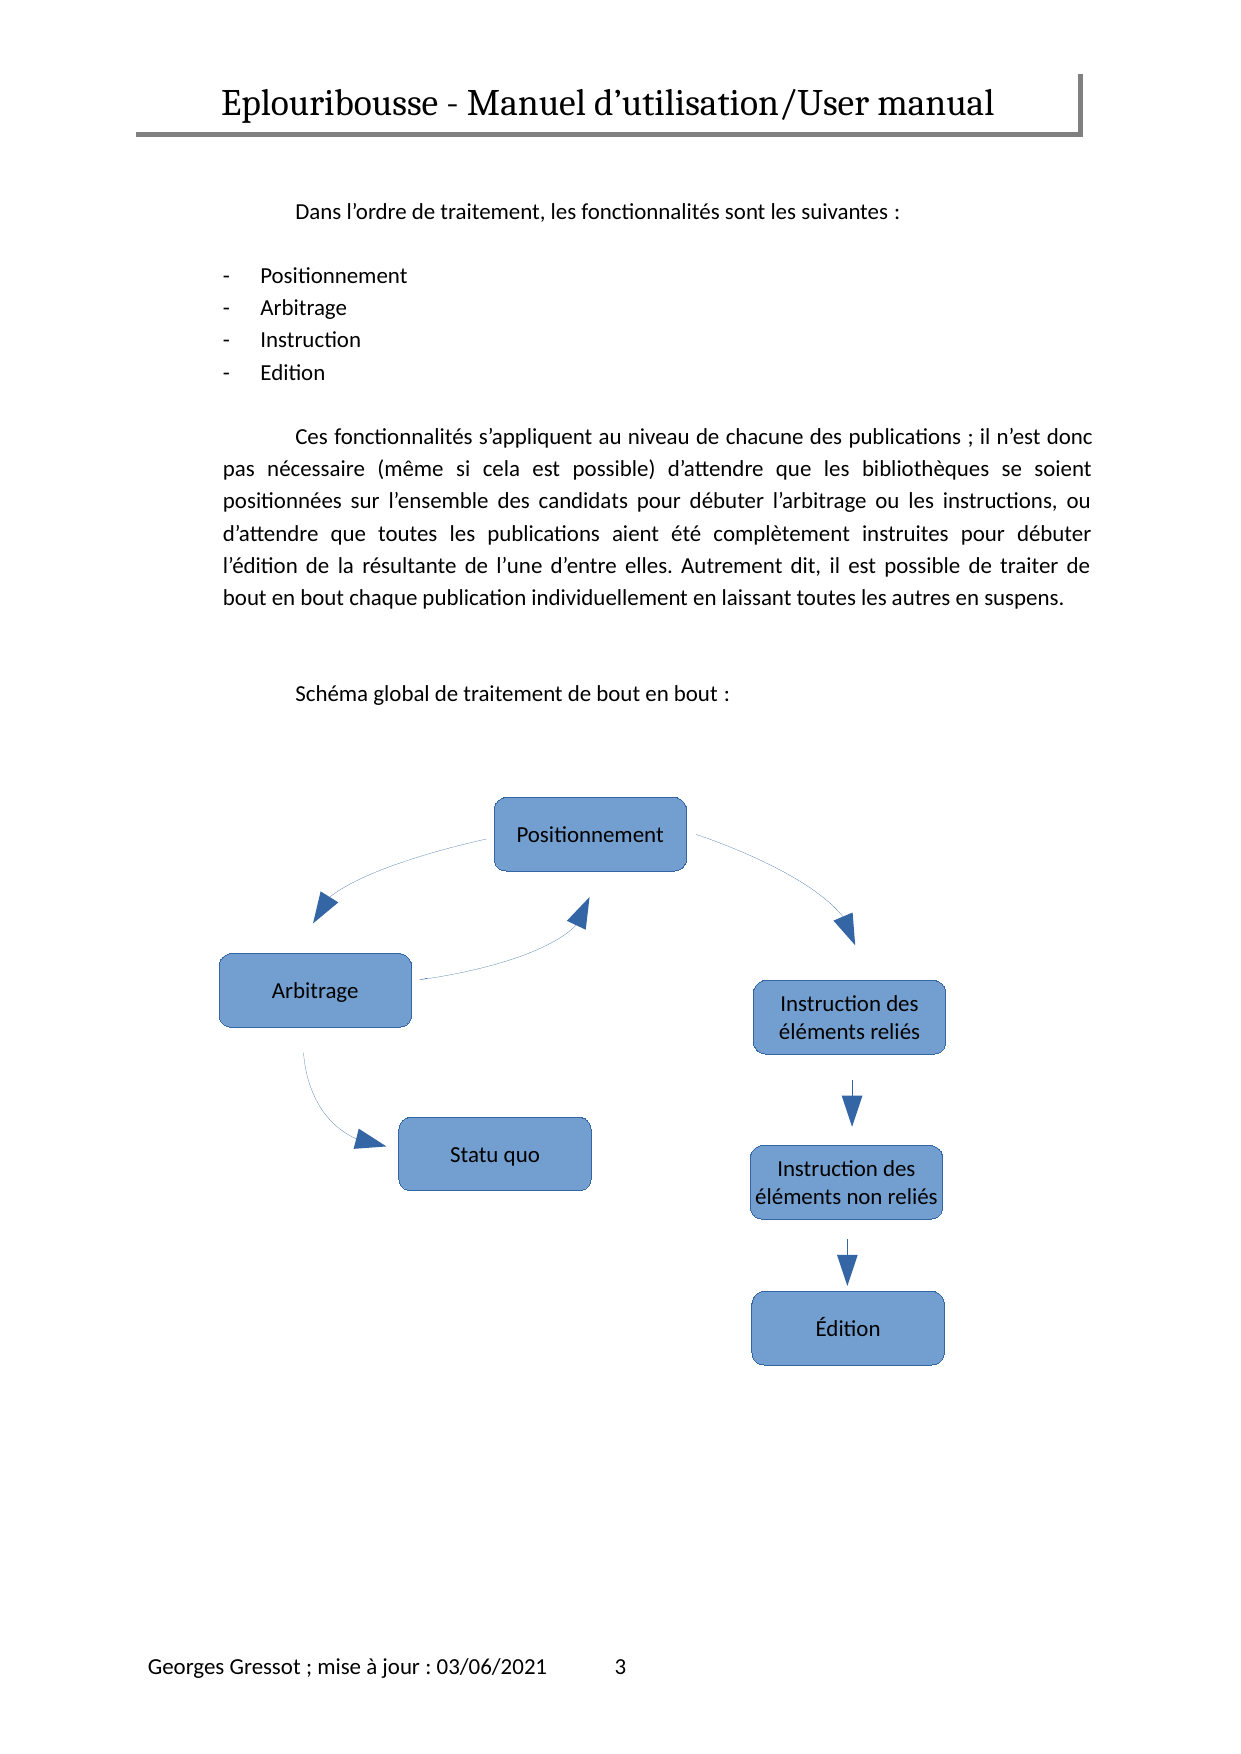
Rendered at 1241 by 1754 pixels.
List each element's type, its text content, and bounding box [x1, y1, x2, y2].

list Edition [223, 358, 1093, 386]
list Positionnement [223, 261, 1093, 289]
list Ces fonctionnalités s’appliquent au niveau de chacune des publications ; il n’est donc pas nécessaire (même si cela est possible) d’attendre que les bibliothèques se soient positionnées sur l’ensemble des candidats pour débuter l’arbitrage ou les instructions, ou d’attendre que toutes les publications aient été complètement instruites pour débuter l’édition de la résultante de l’une d’entre elles. Autrement dit, il est possible de traiter de bout en bout chaque publication individuellement en laissant toutes les autres en suspens. [223, 422, 1093, 611]
list Dans l’ordre de traitement, les fonctionnalités sont les suivantes : [223, 197, 1093, 225]
list Arbitrage [223, 293, 1093, 321]
list Instruction [223, 326, 1093, 353]
list Schéma global de traitement de bout en bout : [223, 679, 1093, 708]
